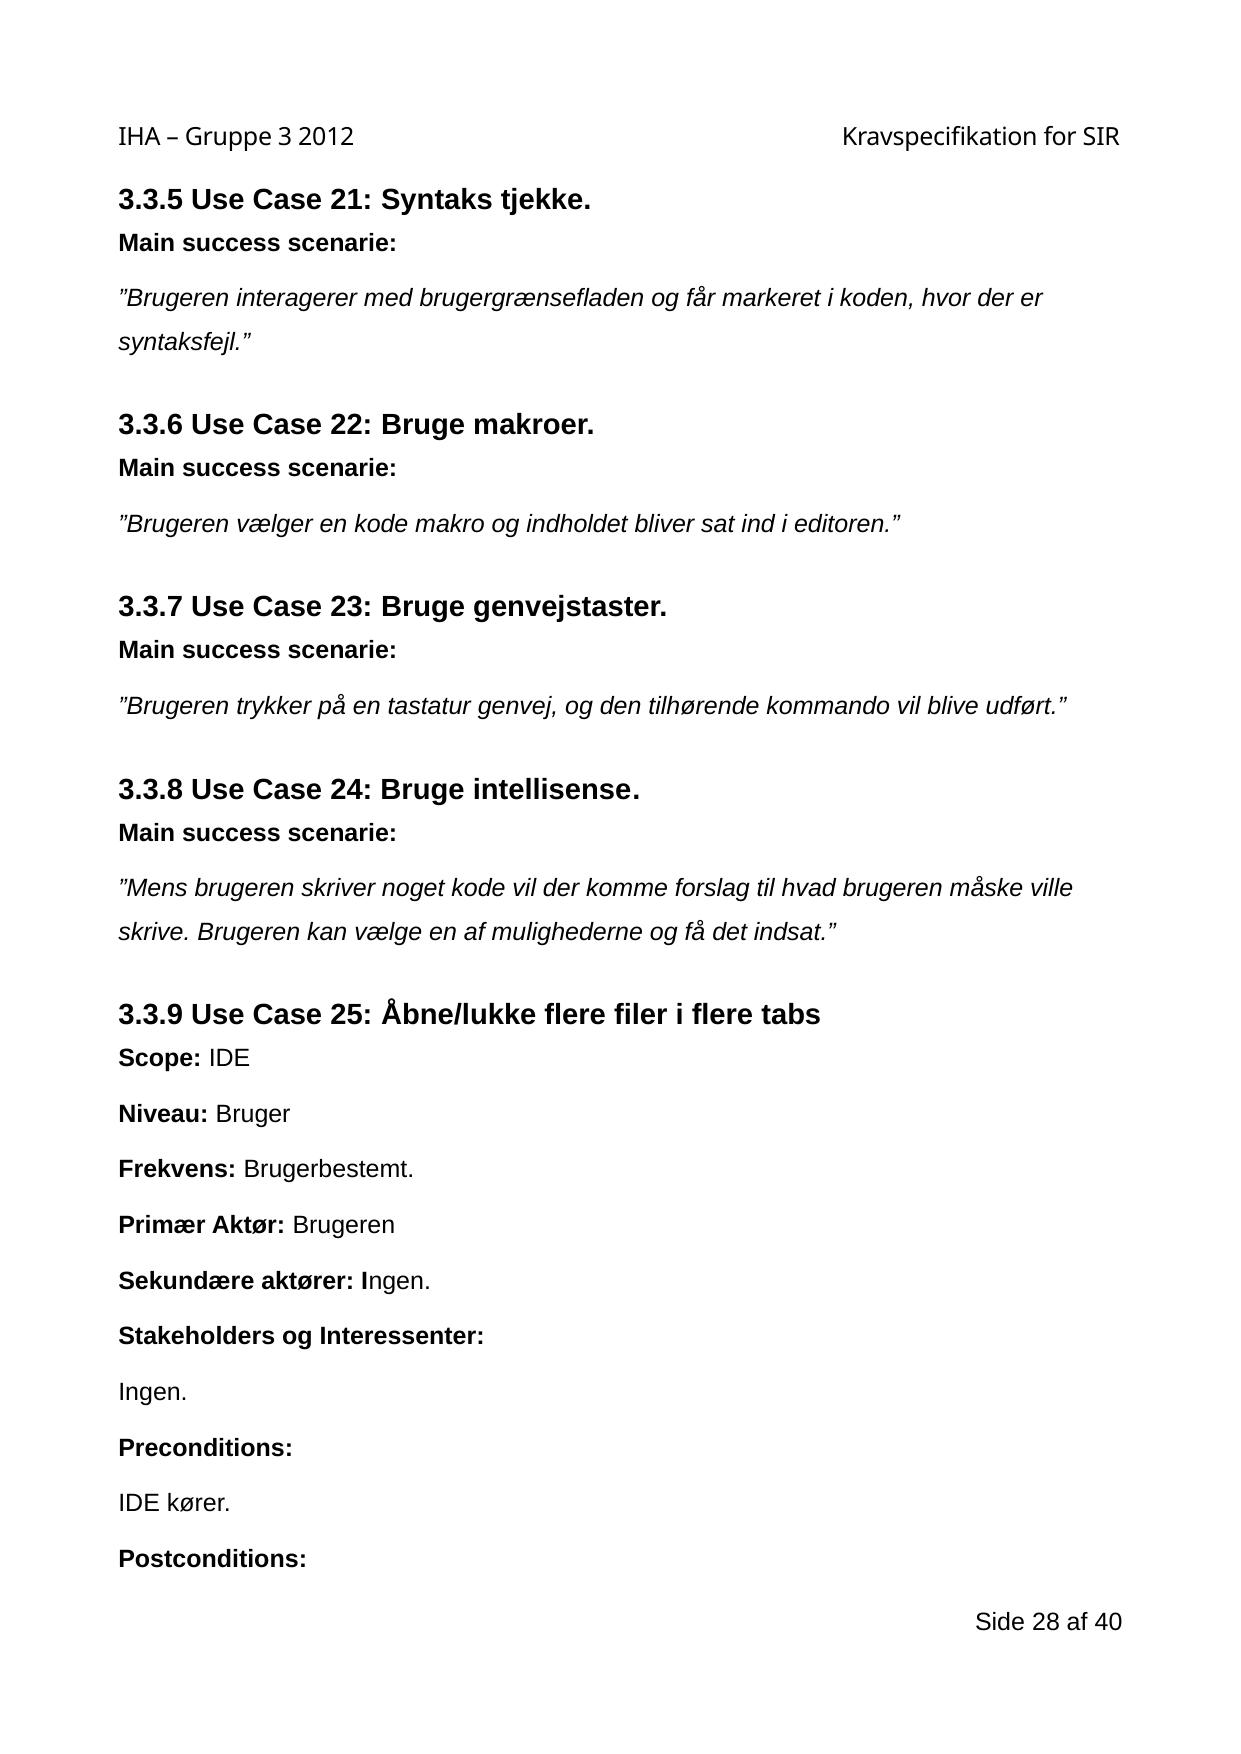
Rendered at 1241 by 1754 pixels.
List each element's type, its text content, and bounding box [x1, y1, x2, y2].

text Main success scenarie: [118, 453, 1122, 482]
text Stakeholders og Interessenter: [118, 1321, 1122, 1350]
subtitle 3.3.8 Use Case 24: Bruge intellisense. [118, 772, 1122, 805]
subtitle 3.3.9 Use Case 25: Åbne/lukke flere filer i flere tabs [118, 997, 1122, 1031]
text IDE kører. [118, 1488, 1122, 1517]
text Postconditions: [118, 1544, 1122, 1572]
text ”Brugeren trykker på en tastatur genvej, og den tilhørende kommando vil blive udført.” [118, 691, 1122, 720]
text Main success scenarie: [118, 818, 1122, 846]
text Primær Aktør: Brugeren [118, 1210, 1122, 1239]
text ”Mens brugeren skriver noget kode vil der komme forslag til hvad brugeren måske ville skrive. Brugeren kan vælge en af mulighederne og få det indsat.” [118, 873, 1122, 945]
text Main success scenarie: [118, 228, 1122, 256]
text Frekvens: Brugerbestemt. [118, 1154, 1122, 1183]
subtitle 3.3.5 Use Case 21: Syntaks tjekke. [118, 182, 1122, 215]
text Sekundære aktører: Ingen. [118, 1266, 1122, 1294]
text Ingen. [118, 1377, 1122, 1406]
text ”Brugeren interagerer med brugergrænsefladen og får markeret i koden, hvor der er syntaksfejl.” [118, 283, 1122, 355]
subtitle 3.3.6 Use Case 22: Bruge makroer. [118, 407, 1122, 441]
text Scope: IDE [118, 1043, 1122, 1072]
text Preconditions: [118, 1432, 1122, 1461]
text Main success scenarie: [118, 635, 1122, 664]
text Niveau: Bruger [118, 1099, 1122, 1127]
text ”Brugeren vælger en kode makro og indholdet bliver sat ind i editoren.” [118, 509, 1122, 537]
subtitle 3.3.7 Use Case 23: Bruge genvejstaster. [118, 589, 1122, 623]
